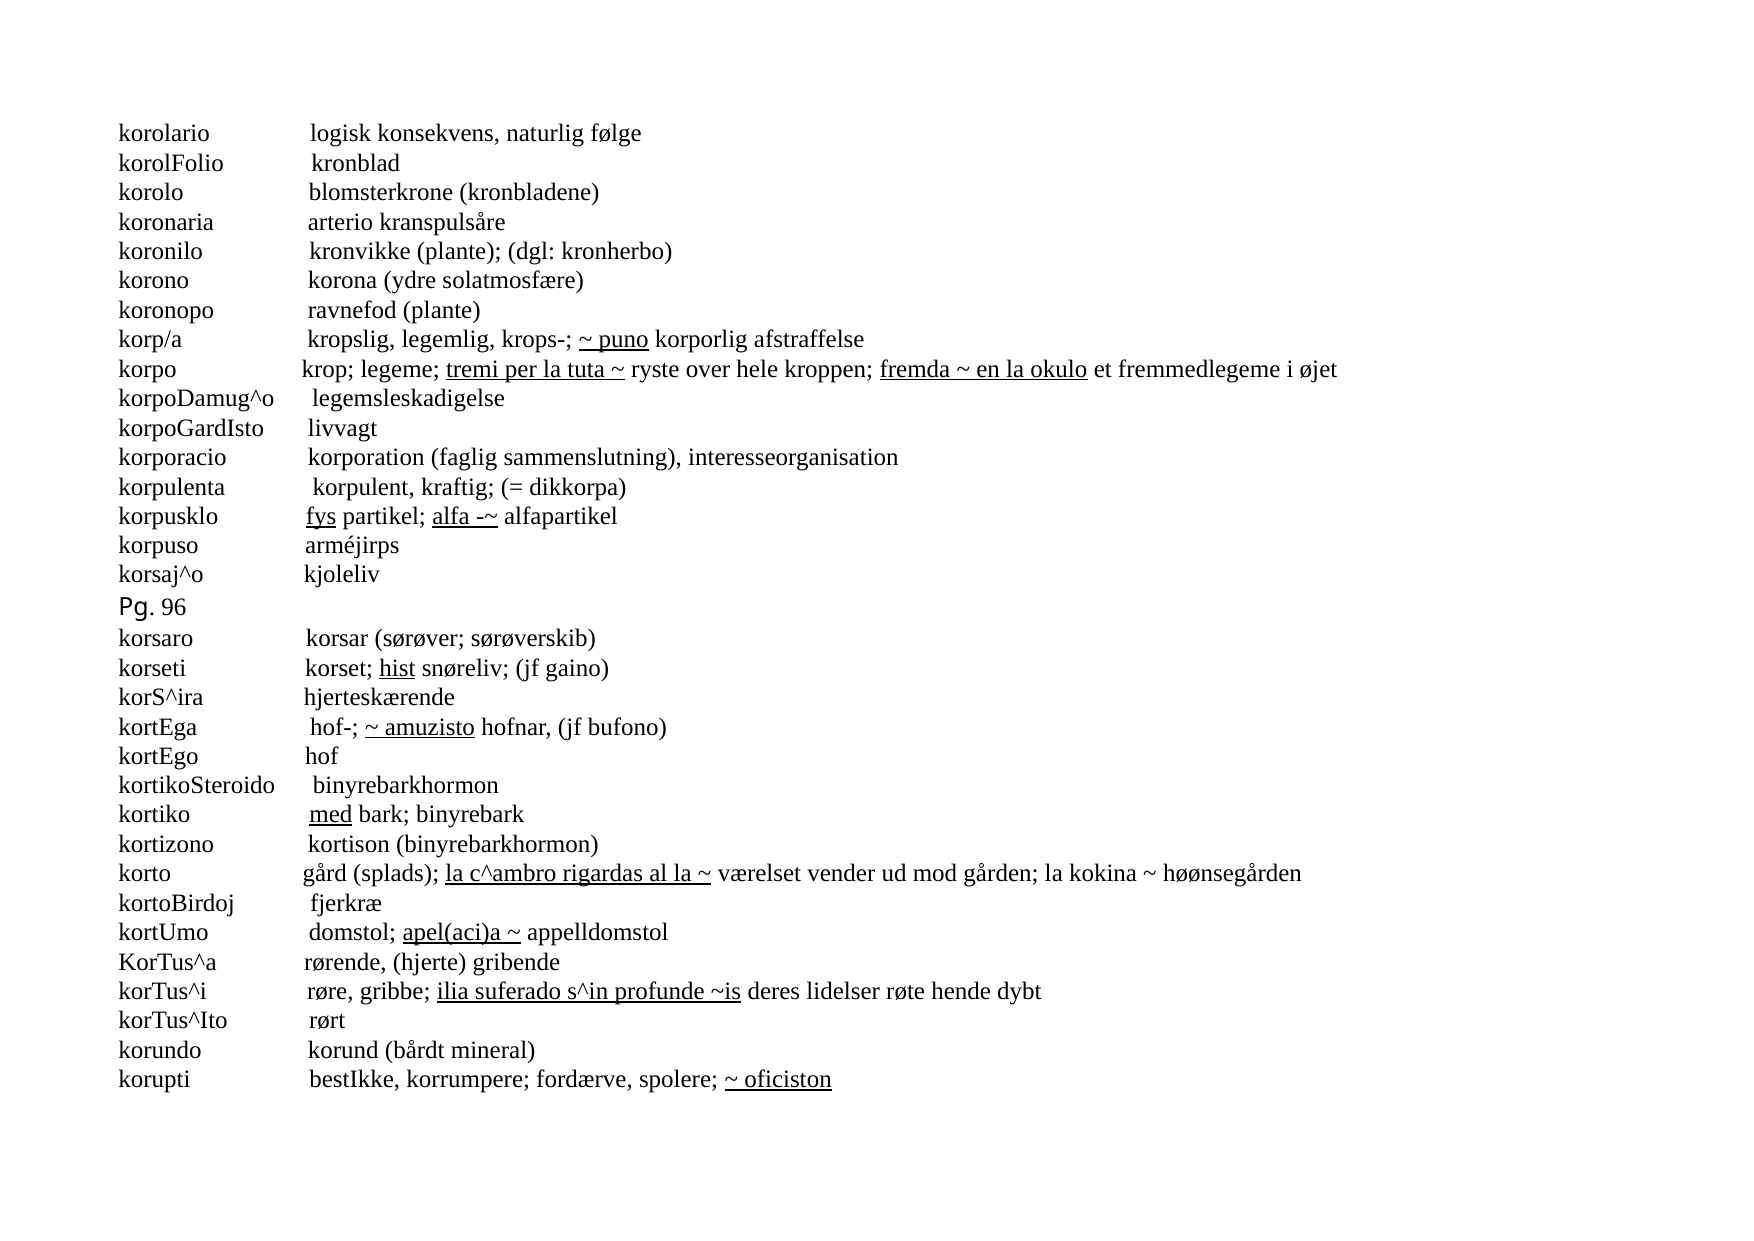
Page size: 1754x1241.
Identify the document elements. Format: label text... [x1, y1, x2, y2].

text korpulenta korpulent, kraftig; (= dikkorpa) [118, 472, 1636, 501]
text korsaro korsar (sørøver; sørøverskib) [118, 623, 1636, 653]
text kortiko med bark; binyrebark [118, 799, 1636, 829]
text kortikoSteroido binyrebarkhormon [118, 770, 1636, 799]
text korupti bestIkke, korrumpere; fordærve, spolere; ~ oficiston [118, 1064, 1636, 1093]
text korsaj^o kjoleliv [118, 559, 1636, 589]
text korpo krop; legeme; tremi per la tuta ~ ryste over hele kroppen; fremda ~ en la okulo et fremmedlegeme i øjet [118, 354, 1636, 383]
text korolFolio kronblad [118, 148, 1636, 177]
text koronilo kronvikke (plante); (dgl: kronherbo) [118, 236, 1636, 266]
text korS^ira hjerteskærende [118, 682, 1636, 712]
text Pg. 96 [118, 589, 1636, 623]
text kortEga hof-; ~ amuzisto hofnar, (jf bufono) [118, 712, 1636, 741]
text korolario logisk konsekvens, naturlig følge [118, 118, 1636, 148]
text koronopo ravnefod (plante) [118, 295, 1636, 324]
text korpoDamug^o legemsleskadigelse [118, 383, 1636, 413]
text KorTus^a rørende, (hjerte) gribende [118, 947, 1636, 976]
text korporacio korporation (faglig sammenslutning), interesseorganisation [118, 442, 1636, 472]
text korpoGardIsto livvagt [118, 413, 1636, 442]
text kortizono kortison (binyrebarkhormon) [118, 829, 1636, 858]
text korono korona (ydre solatmosfære) [118, 266, 1636, 295]
text korTus^i røre, gribbe; ilia suferado s^in profunde ~is deres lidelser røte hende dybt [118, 976, 1636, 1006]
text kortUmo domstol; apel(aci)a ~ appelldomstol [118, 917, 1636, 947]
text korseti korset; hist snøreliv; (jf gaino) [118, 653, 1636, 682]
text kortoBirdoj fjerkræ [118, 888, 1636, 917]
text kortEgo hof [118, 741, 1636, 770]
text korolo blomsterkrone (kronbladene) [118, 177, 1636, 207]
text korto gård (splads); la c^ambro rigardas al la ~ værelset vender ud mod gården; la kokina ~ høønsegården [118, 858, 1636, 888]
text korpuso arméjirps [118, 530, 1636, 559]
text korTus^Ito rørt [118, 1006, 1636, 1035]
text korp/a kropslig, legemlig, krops-; ~ puno korporlig afstraffelse [118, 324, 1636, 354]
text korundo korund (bårdt mineral) [118, 1035, 1636, 1064]
text korpusklo fys partikel; alfa -~ alfapartikel [118, 501, 1636, 530]
text koronaria arterio kranspulsåre [118, 207, 1636, 236]
